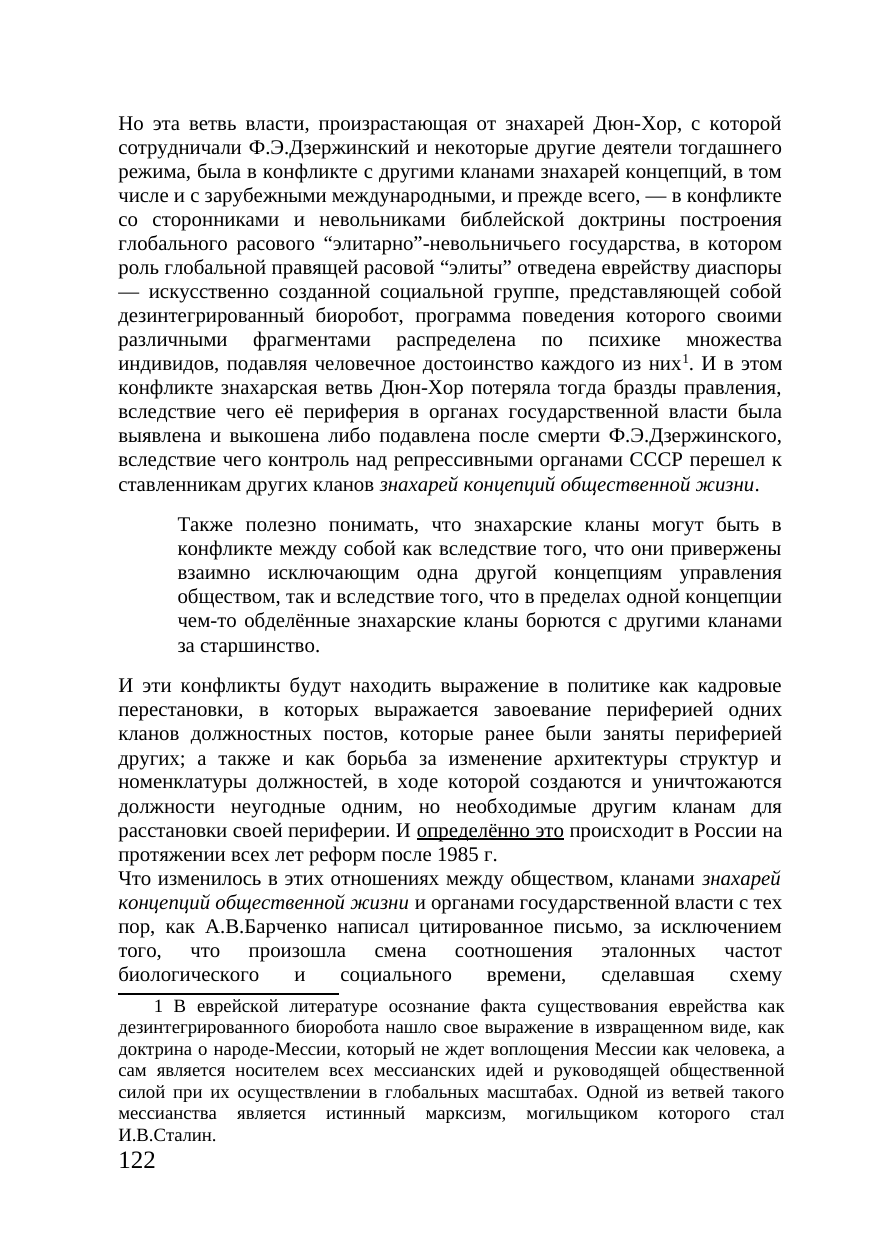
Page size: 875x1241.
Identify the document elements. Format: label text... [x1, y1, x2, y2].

text И эти конфликты будут находить выражение в политике как кадровые перестановки, в которых выражается завоевание периферией одних кланов должностных постов, которые ранее были заняты периферией других; а также и как борьба за изменение архитектуры структур и номенклатуры должностей, в ходе которой создаются и уничтожаются должности неугодные одним, но необходимые другим кланам для расстановки своей периферии. И определённо это происходит в России на протяжении всех лет реформ после 1985 г. [118, 673, 783, 866]
text Также полезно понимать, что знахарские кланы могут быть в конфликте между собой как вследствие того, что они привержены взаимно исключающим одна другой концепциям управления обществом, так и вследствие того, что в пределах одной концепции чем-то обделённые знахарские кланы борются с другими кланами за старшинство. [177, 512, 783, 657]
text Но эта ветвь власти, произрастающая от знахарей Дюн-Хор, с которой сотрудничали Ф.Э.Дзержинский и некоторые другие деятели тогдашнего режима, была в конфликте с другими кланами знахарей концепций, в том числе и с зарубежными международными, и прежде всего, — в конфликте со сторонниками и невольниками библейской доктрины построения глобального расового “элитарно”-невольничьего государства, в котором роль глобальной правящей расовой “элиты” отведена еврейству диаспоры — искусственно созданной социальной группе, представляющей собой дезинтегрированный биоробот, программа поведения которого своими различными фрагментами распределена по психике множества индивидов, подавляя человечное достоинство каждого из них. И в этом конфликте знахарская ветвь Дюн-Хор потеряла тогда бразды правления, вследствие чего её периферия в органах государственной власти была выявлена и выкошена либо подавлена после смерти Ф.Э.Дзержинского, вследствие чего контроль над репрессивными органами СССР перешел к ставленникам других кланов знахарей концепций общественной жизни. [118, 111, 783, 496]
text В еврейской литературе осознание факта существования еврейства как дезинтегрированного биоробота нашло свое выражение в извращенном виде, как доктрина о народе-Мессии, который не ждет воплощения Мессии как человека, а сам является носителем всех мессианских идей и руководящей общественной силой при их осуществлении в глобальных масштабах. Одной из ветвей такого мессианства является истинный марксизм, могильщиком которого стал И.В.Сталин. [118, 994, 786, 1145]
text Что изменилось в этих отношениях между обществом, кланами знахарей концепций общественной жизни и органами государственной власти с тех пор, как А.В.Барченко написал цитированное письмо, за исключением того, что произошла смена соотношения эталонных частот биологического и социального времени, сделавшая схему [118, 866, 783, 986]
